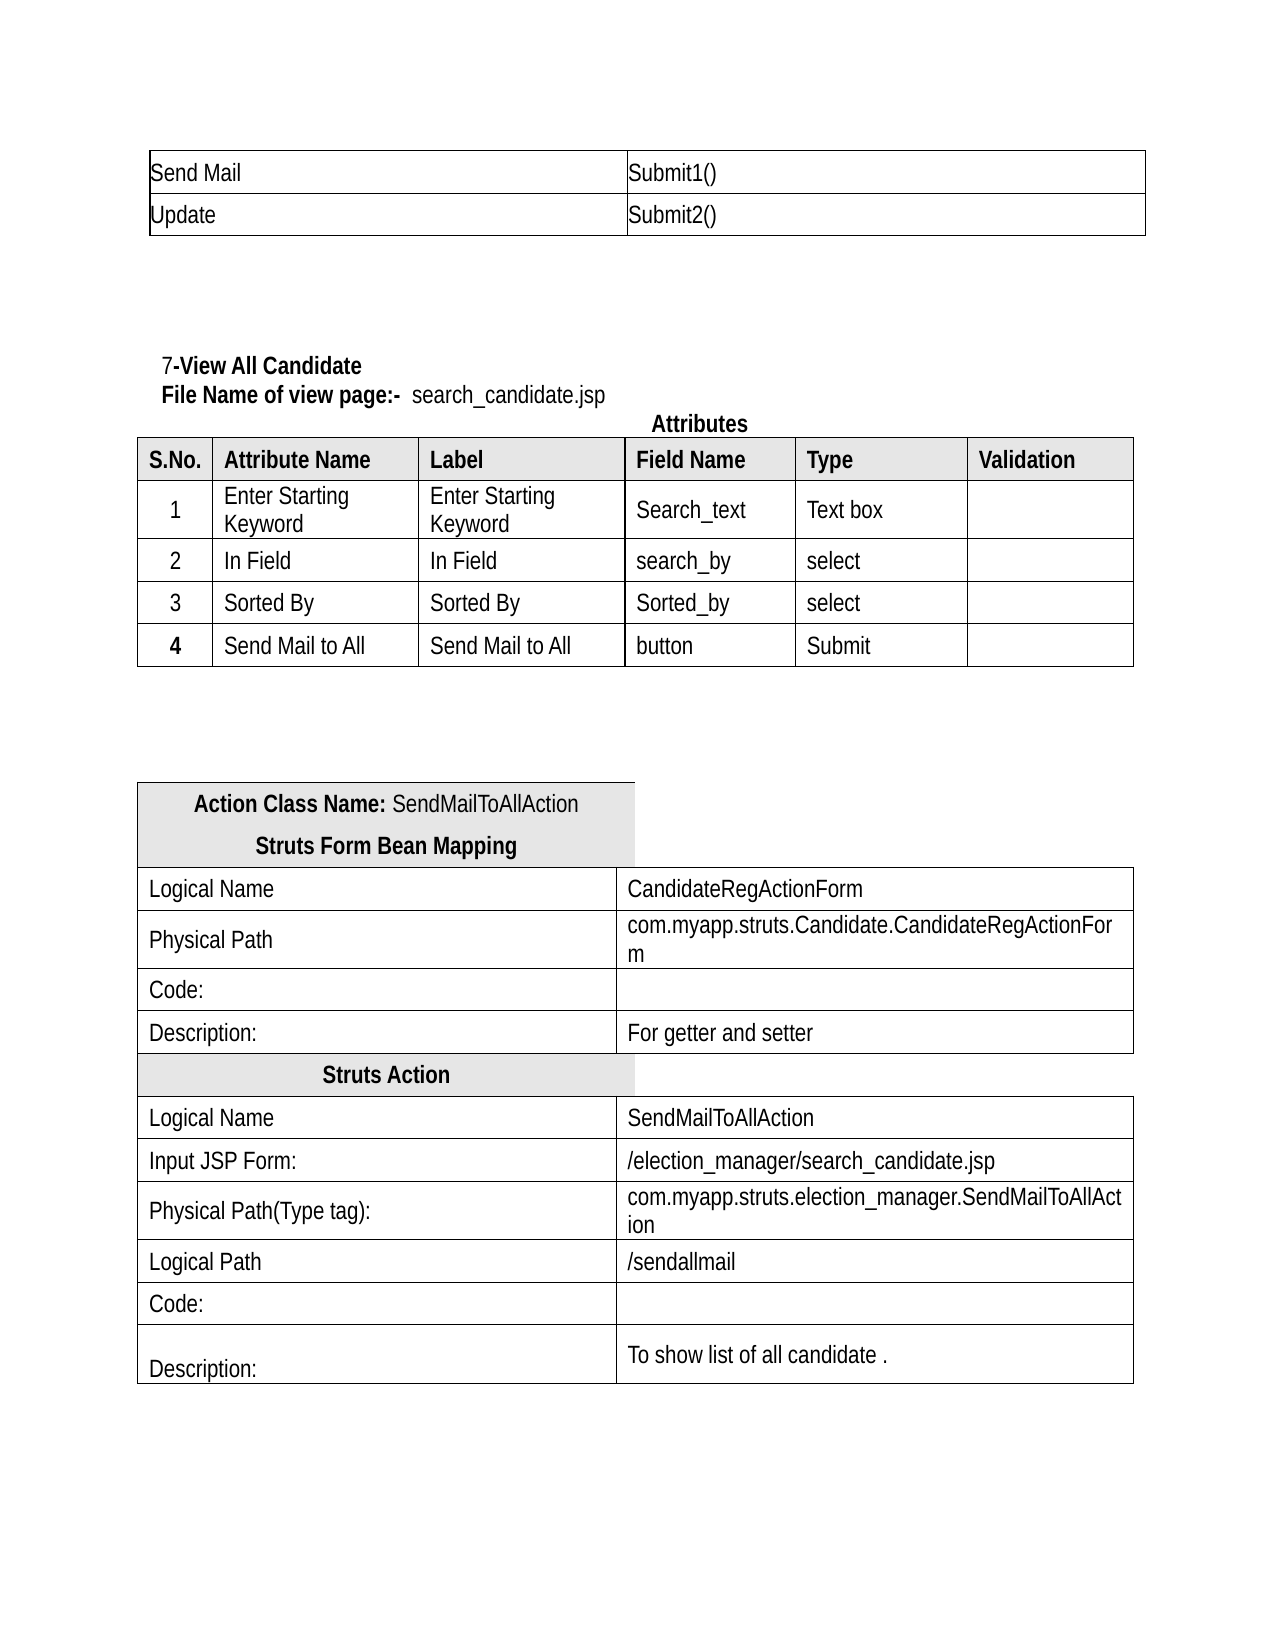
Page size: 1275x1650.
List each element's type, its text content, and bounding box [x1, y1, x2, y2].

table_cell [968, 481, 1133, 538]
table_cell Logical Name [138, 868, 616, 909]
table_header [635, 782, 1133, 824]
table_cell Struts Action [138, 1054, 635, 1096]
table_header Attribute Name [213, 438, 418, 480]
table_cell CandidateRegActionForm [617, 868, 1133, 909]
table_cell 1 [138, 481, 212, 538]
table_cell Description: [138, 1325, 616, 1383]
table_header Action Class Name: SendMailToAllAction [138, 783, 635, 824]
table_cell Update [151, 194, 627, 235]
table_header Validation [968, 438, 1133, 480]
table_header Type [796, 438, 967, 480]
table_cell Code: [138, 969, 616, 1010]
table_cell 2 [138, 539, 212, 581]
table_header Field Name [626, 438, 795, 480]
table_cell Submit1() [628, 151, 1145, 193]
table_cell Description: [138, 1011, 616, 1053]
table_cell [617, 1283, 1133, 1324]
table_cell Logical Name [138, 1097, 616, 1138]
table_cell Search_text [626, 481, 795, 538]
table_cell com.myapp.struts.election_manager.SendMailToAllAction [617, 1182, 1133, 1239]
table_cell For getter and setter [617, 1011, 1133, 1053]
table_cell select [796, 539, 967, 581]
table_cell Input JSP Form: [138, 1139, 616, 1181]
table_cell [617, 969, 1133, 1010]
text File Name of view page:- search_candidate.jsp [150, 380, 1125, 408]
table_cell search_by [626, 539, 795, 581]
table_cell Send Mail [151, 151, 627, 193]
table_cell To show list of all candidate . [617, 1325, 1133, 1383]
table_cell Code: [138, 1283, 616, 1324]
table_cell [968, 539, 1133, 581]
table_cell com.myapp.struts.Candidate.CandidateRegActionForm [617, 911, 1133, 968]
table_cell In Field [213, 539, 418, 581]
table_cell Send Mail to All [213, 624, 418, 666]
table_cell [635, 1054, 1133, 1096]
table_cell Sorted By [419, 582, 624, 623]
table_cell /election_manager/search_candidate.jsp [617, 1139, 1133, 1181]
table_cell Logical Path [138, 1240, 616, 1282]
table_cell 3 [138, 582, 212, 623]
table_cell Struts Form Bean Mapping [138, 824, 635, 867]
table_header Label [419, 438, 624, 480]
table_cell SendMailToAllAction [617, 1097, 1133, 1138]
table_cell In Field [419, 539, 624, 581]
table_cell Physical Path [138, 911, 616, 968]
table_cell select [796, 582, 967, 623]
table_cell Sorted_by [626, 582, 795, 623]
table_cell Text box [796, 481, 967, 538]
text Attributes [150, 408, 1125, 437]
table_cell 4 [138, 624, 212, 666]
table_cell Submit [796, 624, 967, 666]
table_cell button [626, 624, 795, 666]
table_cell Sorted By [213, 582, 418, 623]
table_cell [968, 582, 1133, 623]
table_cell [635, 824, 1133, 867]
table_cell Send Mail to All [419, 624, 624, 666]
table_header S.No. [138, 438, 212, 480]
table_cell Enter Starting Keyword [419, 481, 624, 538]
text 7-View All Candidate [150, 351, 1125, 380]
table_cell Physical Path(Type tag): [138, 1182, 616, 1239]
table_cell Enter Starting Keyword [213, 481, 418, 538]
table_cell Submit2() [628, 194, 1145, 235]
table_cell [968, 624, 1133, 666]
table_cell /sendallmail [617, 1240, 1133, 1282]
